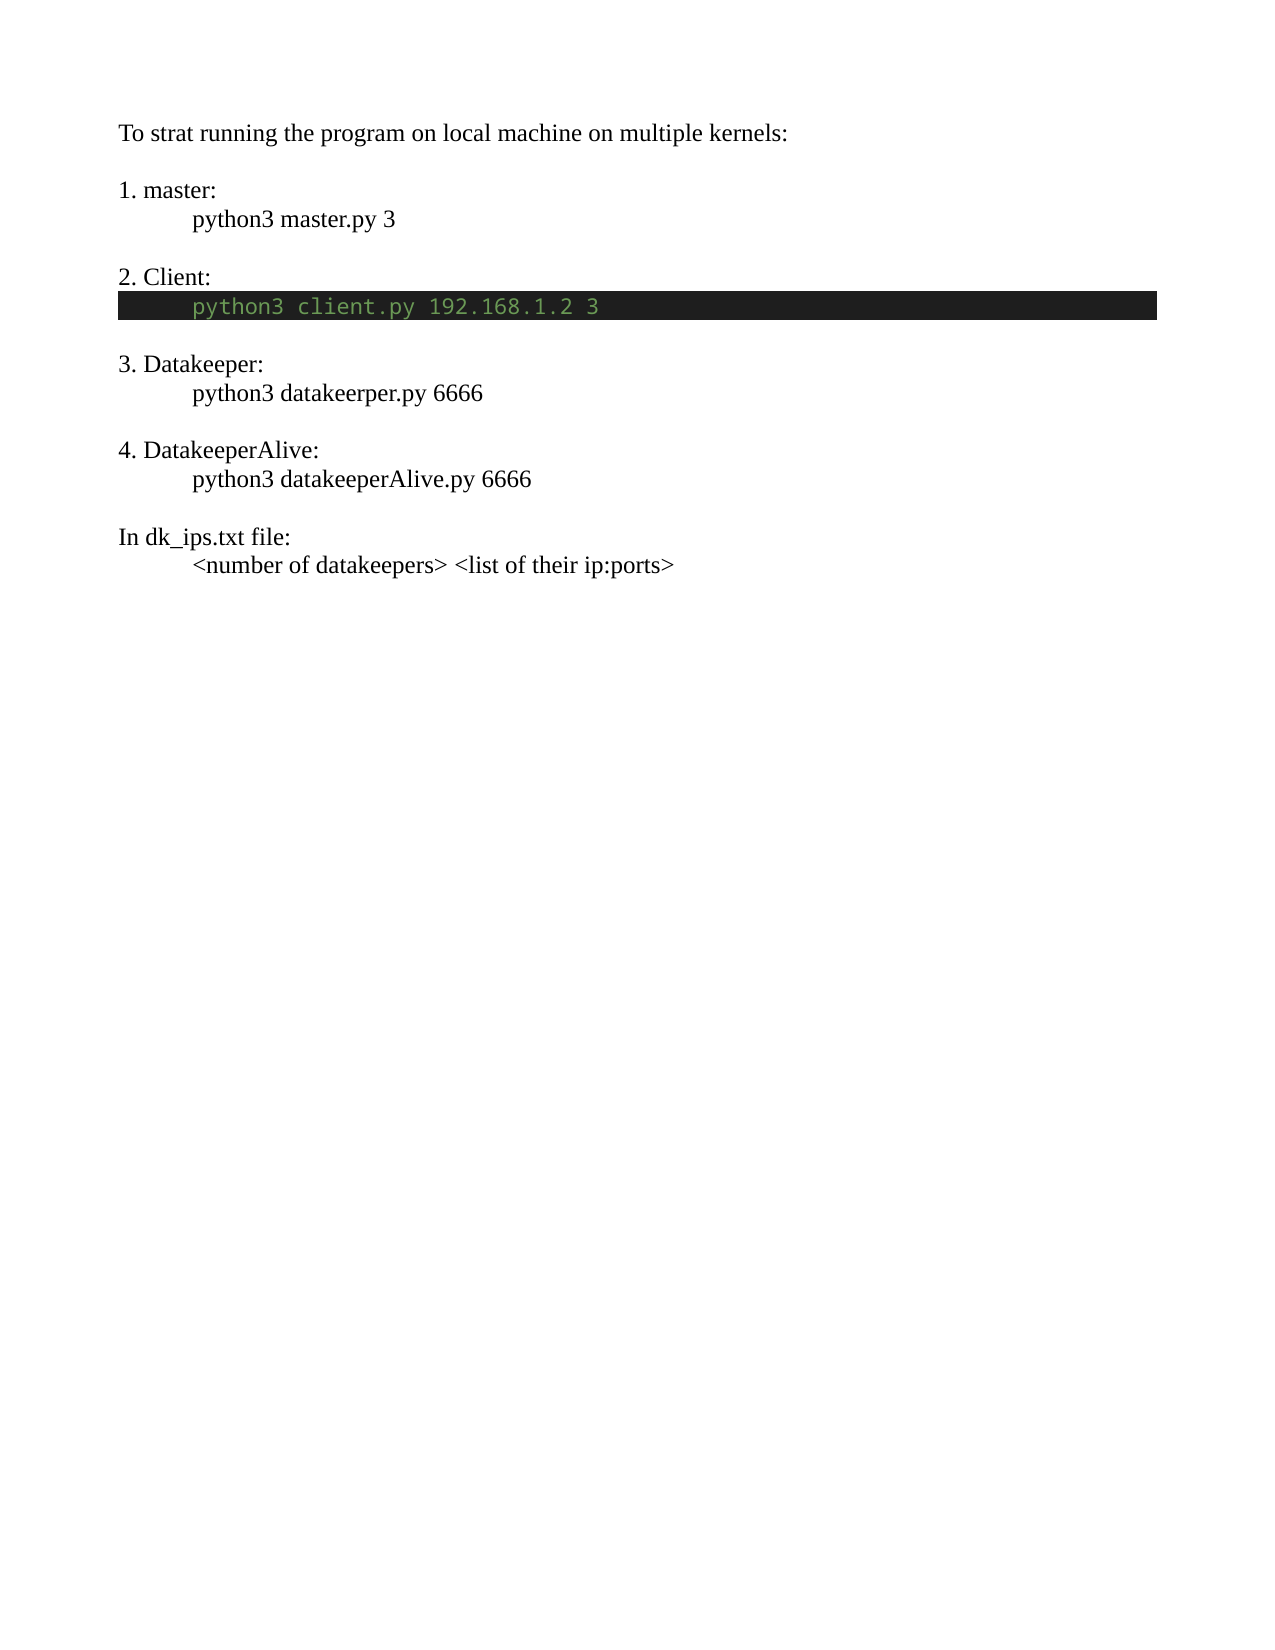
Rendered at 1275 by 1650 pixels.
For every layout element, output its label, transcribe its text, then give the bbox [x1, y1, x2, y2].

text 2. Client: [118, 262, 1157, 291]
text python3 master.py 3 [118, 204, 1157, 233]
text 4. DatakeeperAlive: [118, 435, 1157, 464]
text 3. Datakeeper: [118, 349, 1157, 378]
text <number of datakeepers> <list of their ip:ports> [118, 550, 1157, 579]
text In dk_ips.txt file: [118, 522, 1157, 550]
text python3 datakeerper.py 6666 [118, 378, 1157, 407]
text To strat running the program on local machine on multiple kernels: [118, 118, 1157, 147]
text 1. master: [118, 176, 1157, 204]
text python3 datakeeperAlive.py 6666 [118, 464, 1157, 493]
text python3 client.py 192.168.1.2 3 [118, 291, 1157, 320]
